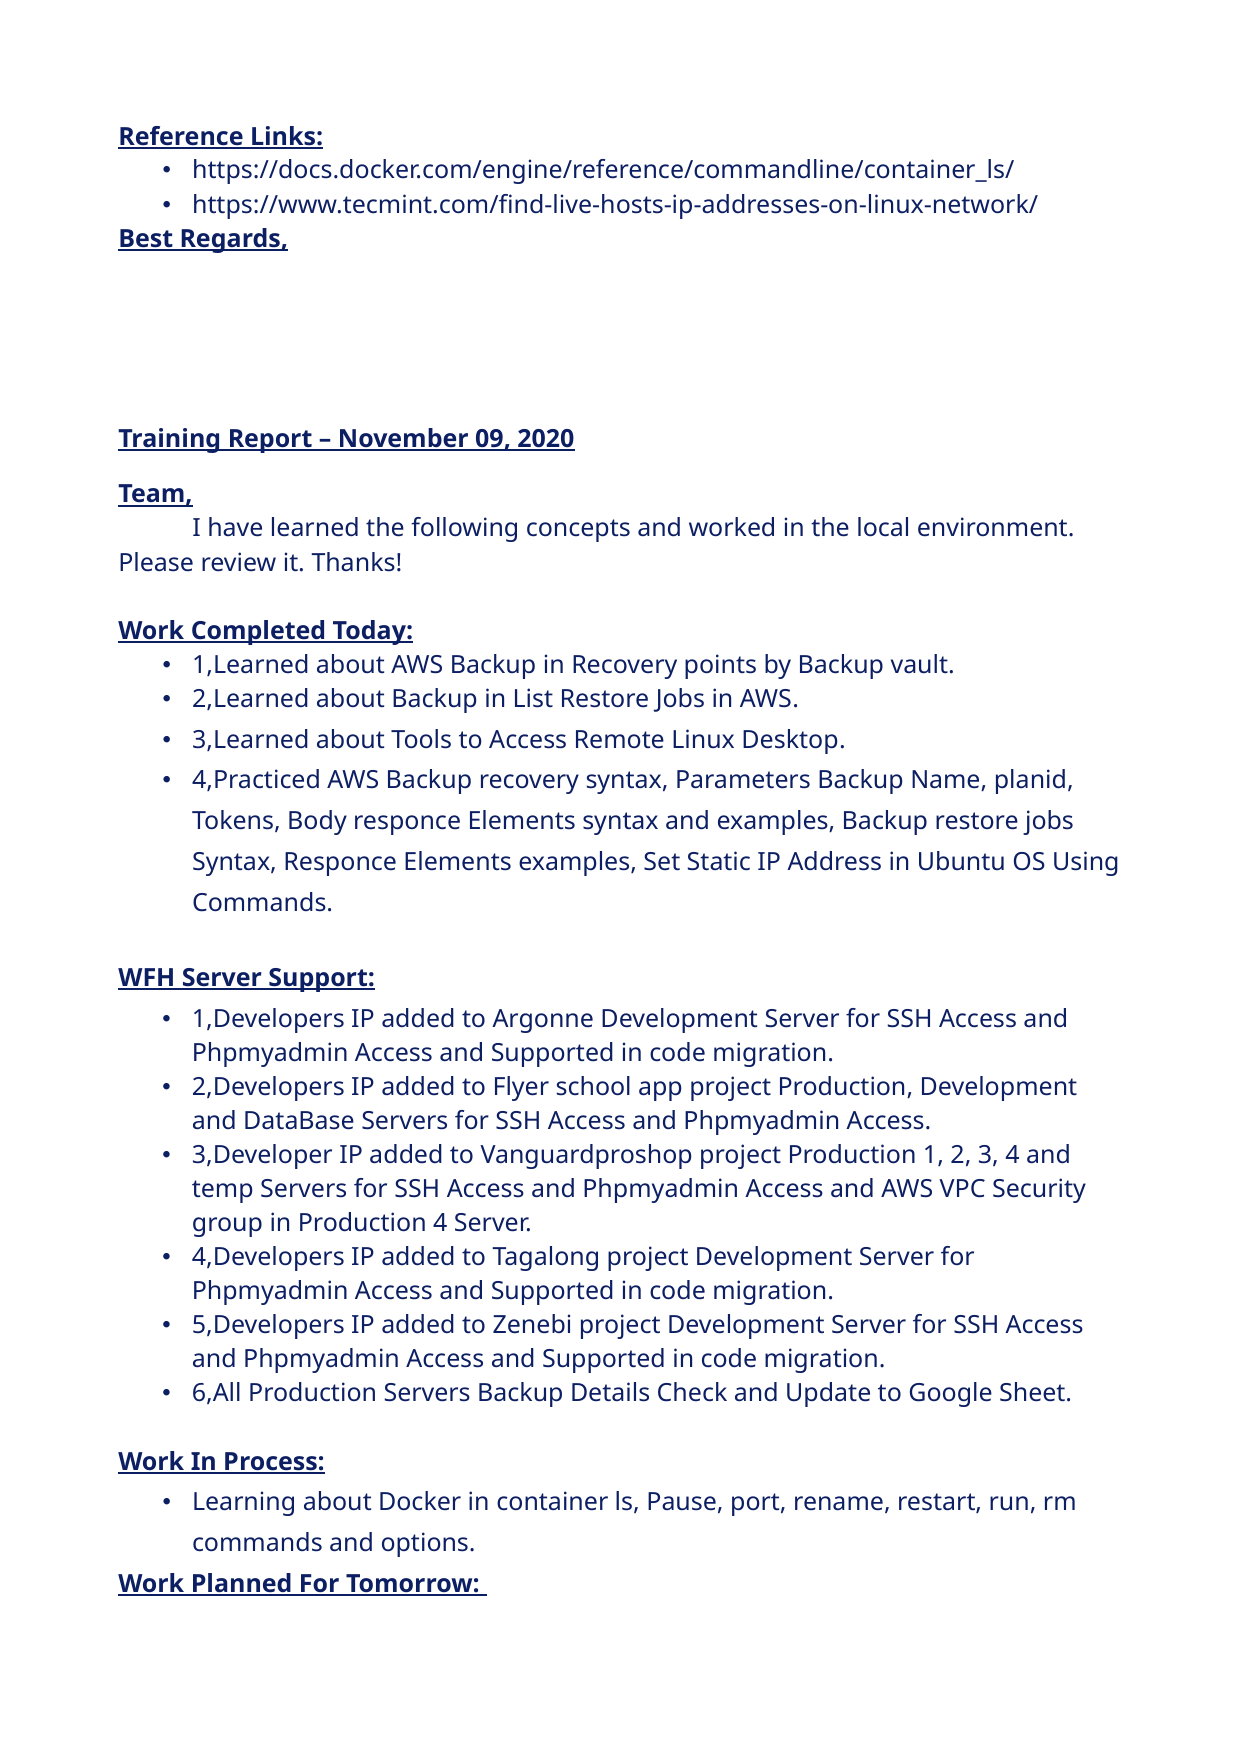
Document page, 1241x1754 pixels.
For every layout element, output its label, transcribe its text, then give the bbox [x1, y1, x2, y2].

text I have learned the following concepts and worked in the local environment. Please review it. Thanks! [118, 510, 1122, 578]
text Best Regards, [118, 220, 1122, 254]
list 4,Practiced AWS Backup recovery syntax, Parameters Backup Name, planid, Tokens, Body responce Elements syntax and examples, Backup restore jobs Syntax, Responce Elements examples, Set Static IP Address in Ubuntu OS Using Commands. [162, 762, 1122, 919]
subtitle 2,Developers IP added to Flyer school app project Production, Development and DataBase Servers for SSH Access and Phpmyadmin Access. [162, 1068, 1122, 1137]
text Reference Links: [118, 118, 1122, 152]
text Work Completed Today: [118, 612, 1122, 646]
list https://www.tecmint.com/find-live-hosts-ip-addresses-on-linux-network/ [162, 186, 1122, 220]
subtitle 1,Developers IP added to Argonne Development Server for SSH Access and Phpmyadmin Access and Supported in code migration. [162, 1000, 1122, 1068]
text Work Planned For Tomorrow: [118, 1566, 1122, 1600]
text WFH Server Support: [118, 959, 1122, 993]
subtitle 5,Developers IP added to Zenebi project Development Server for SSH Access and Phpmyadmin Access and Supported in code migration. [162, 1307, 1122, 1375]
subtitle 3,Developer IP added to Vanguardproshop project Production 1, 2, 3, 4 and temp Servers for SSH Access and Phpmyadmin Access and AWS VPC Security group in Production 4 Server. [162, 1137, 1122, 1239]
subtitle 6,All Production Servers Backup Details Check and Update to Google Sheet. [162, 1375, 1122, 1409]
text Work In Process: [118, 1443, 1122, 1477]
list https://docs.docker.com/engine/reference/commandline/container_ls/ [162, 152, 1122, 186]
list 3,Learned about Tools to Access Remote Linux Desktop. [162, 721, 1122, 755]
text Training Report – November 09, 2020 [118, 421, 1122, 455]
list Learning about Docker in container ls, Pause, port, rename, restart, run, rm commands and options. [162, 1484, 1122, 1559]
text Team, [118, 476, 1122, 510]
list 1,Learned about AWS Backup in Recovery points by Backup vault. [162, 646, 1122, 680]
subtitle 4,Developers IP added to Tagalong project Development Server for Phpmyadmin Access and Supported in code migration. [162, 1239, 1122, 1307]
list 2,Learned about Backup in List Restore Jobs in AWS. [162, 680, 1122, 714]
